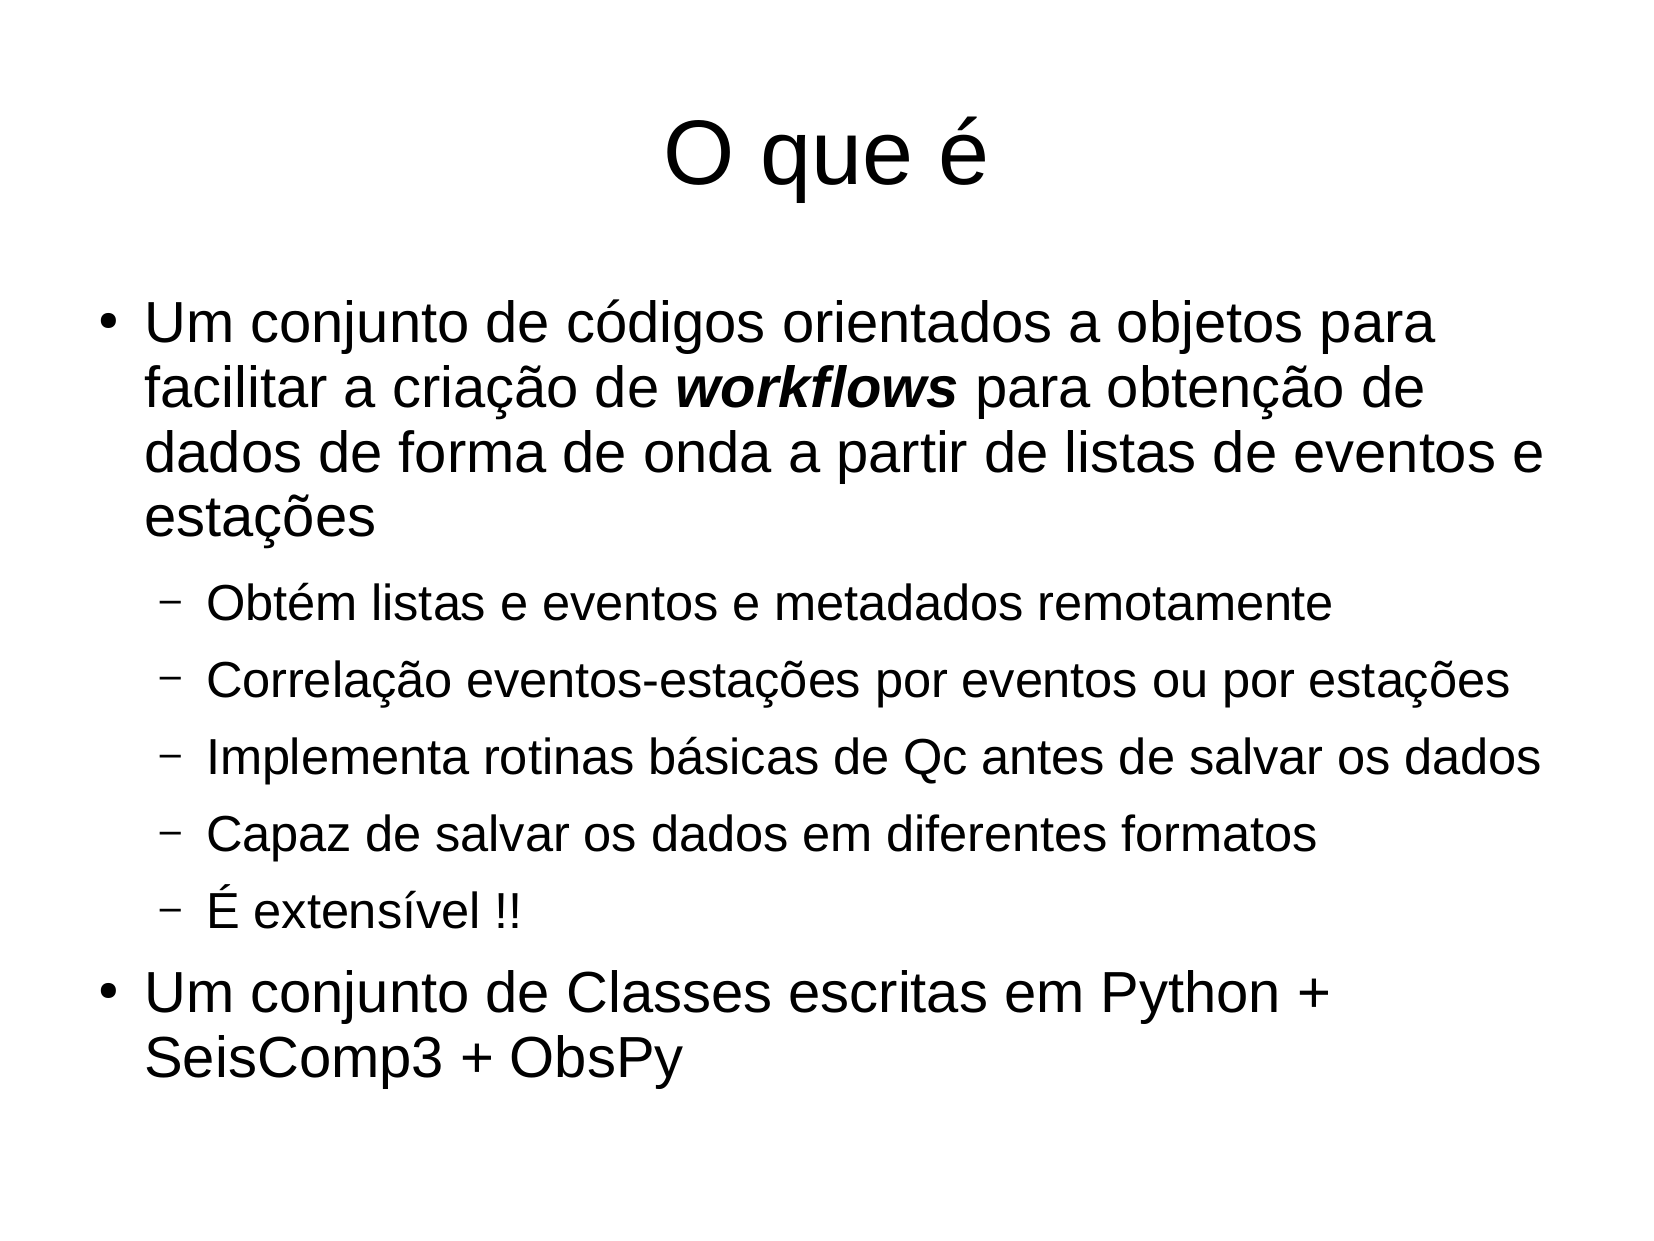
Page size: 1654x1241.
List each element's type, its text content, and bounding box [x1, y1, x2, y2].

list Um conjunto de códigos orientados a objetos para facilitar a criação de workflows para obtenção de dados de forma de onda a partir de listas de eventos e estações Obtém listas e eventos e metadados remotamente Correlação eventos-estações por eventos ou por estações Implementa rotinas básicas de Qc antes de salvar os dados Capaz de salvar os dados em diferentes formatos É extensível !! Um conjunto de Classes escritas em Python + SeisComp3 + ObsPy [82, 290, 1571, 1177]
title O que é [82, 49, 1571, 257]
